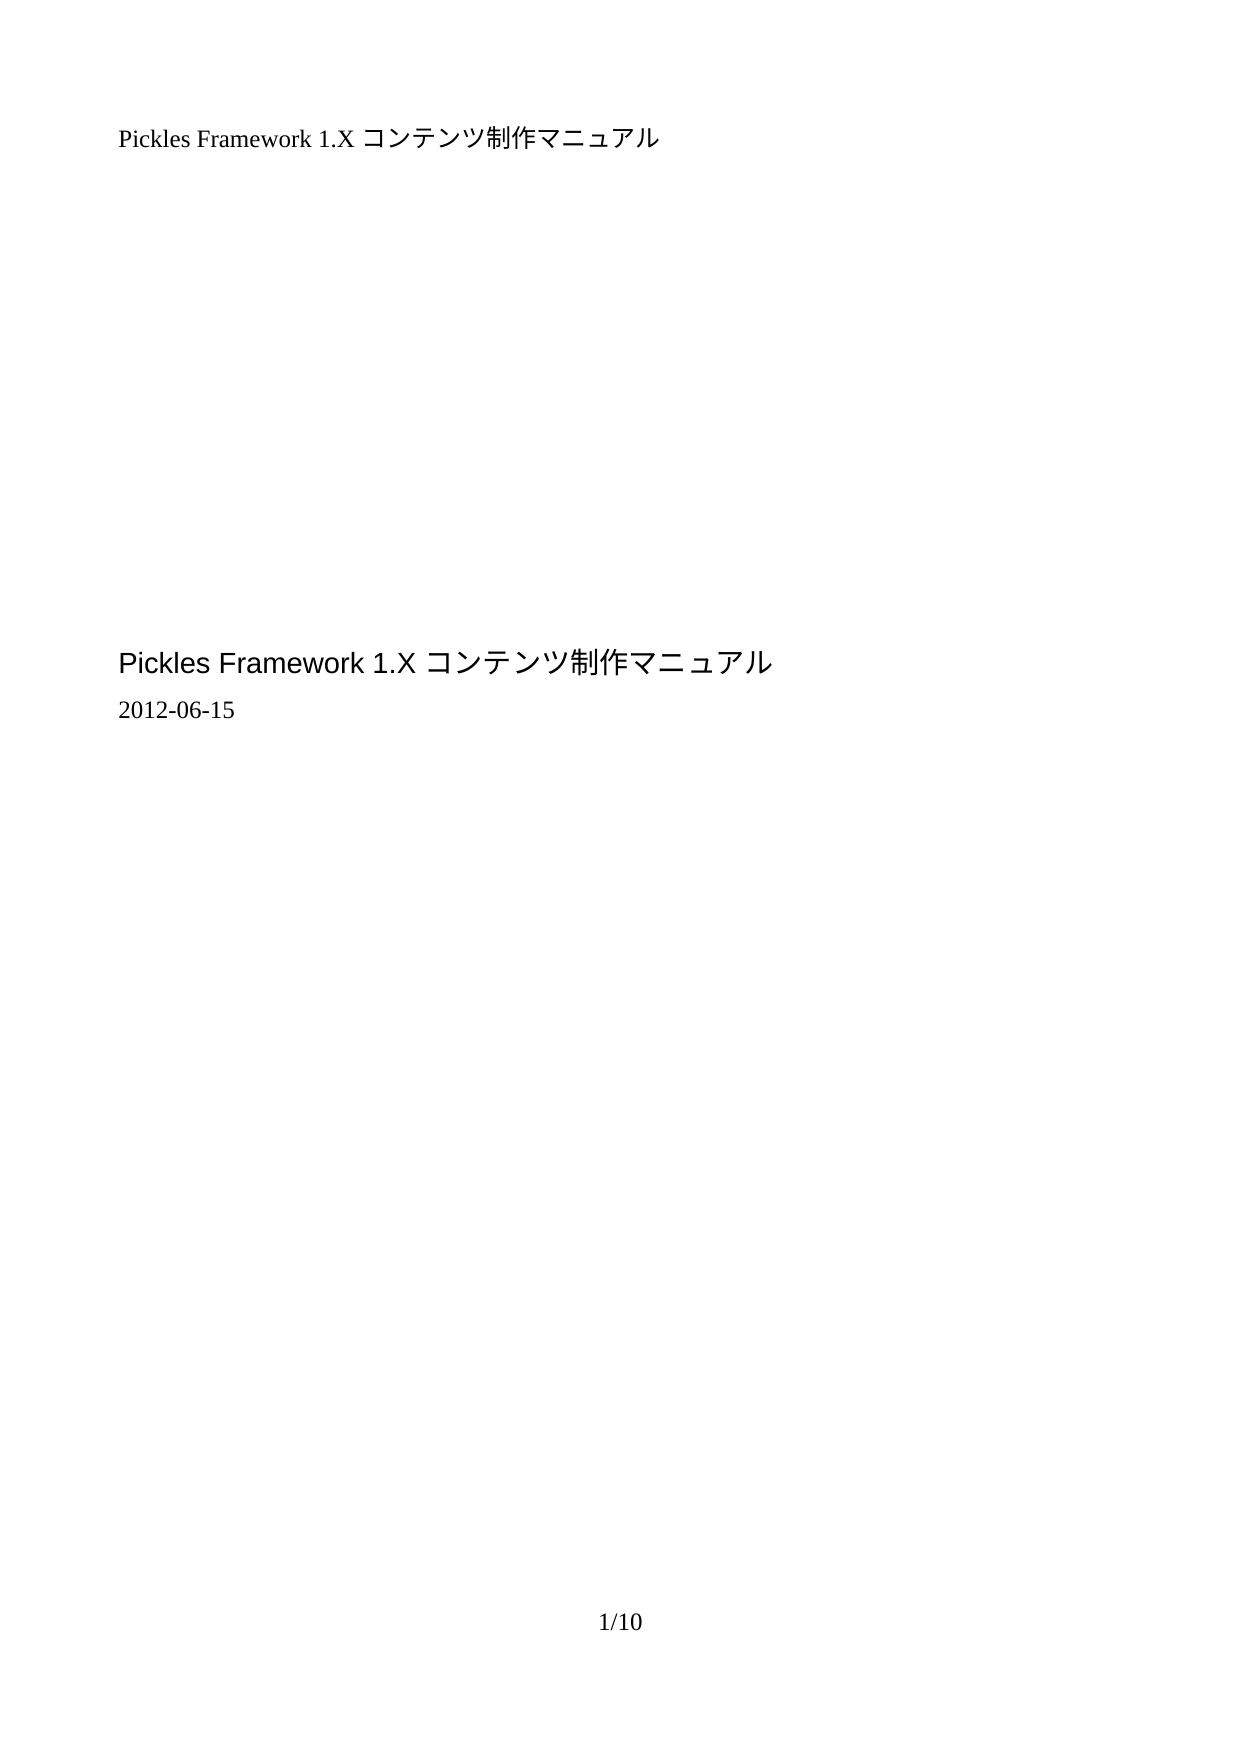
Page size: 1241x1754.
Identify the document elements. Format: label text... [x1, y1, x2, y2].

subtitle Pickles Framework 1.X コンテンツ制作マニュアル [118, 640, 1122, 682]
text 2012-06-15 [118, 695, 1122, 724]
